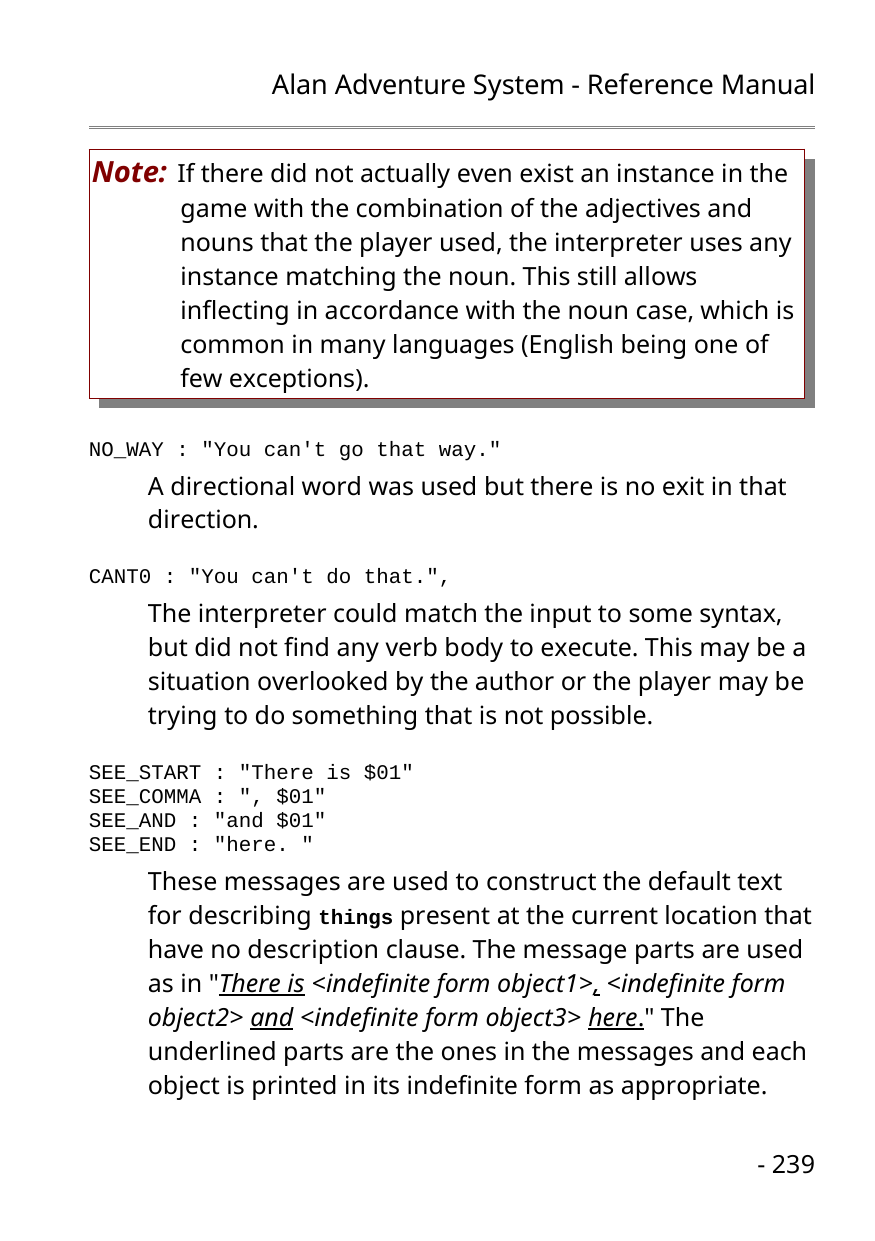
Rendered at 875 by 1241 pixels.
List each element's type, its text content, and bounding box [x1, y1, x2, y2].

list If there did not actually even exist an instance in the game with the combination of the adjectives and nouns that the player used, the interpreter uses any instance matching the noun. This still allows inflecting in accordance with the noun case, which is common in many languages (English being one of few exceptions). [90, 150, 804, 398]
text A directional word was used but there is no exit in that direction. [148, 468, 815, 536]
text NO_WAY : "You can't go that way." [88, 438, 815, 462]
text The interpreter could match the input to some syntax, but did not find any verb body to execute. This may be a situa­tion overlooked by the author or the player may be trying to do some­thing that is not possible. [148, 596, 815, 732]
text CANT0 : "You can't do that.", [88, 566, 815, 590]
text These messages are used to construct the default text for describ­ing things present at the current location that have no descrip­tion clause. The message parts are used as in "There is <indefinite form object1>, <indefinite form object2> and <indefinite form object3> here." The underlined parts are the ones in the messages and each object is printed in its indefinite form as appropriate. [148, 864, 815, 1102]
text SEE_START : "There is $01" SEE_COMMA : ", $01" SEE_AND : "and $01" SEE_END : "here. " [88, 762, 815, 858]
